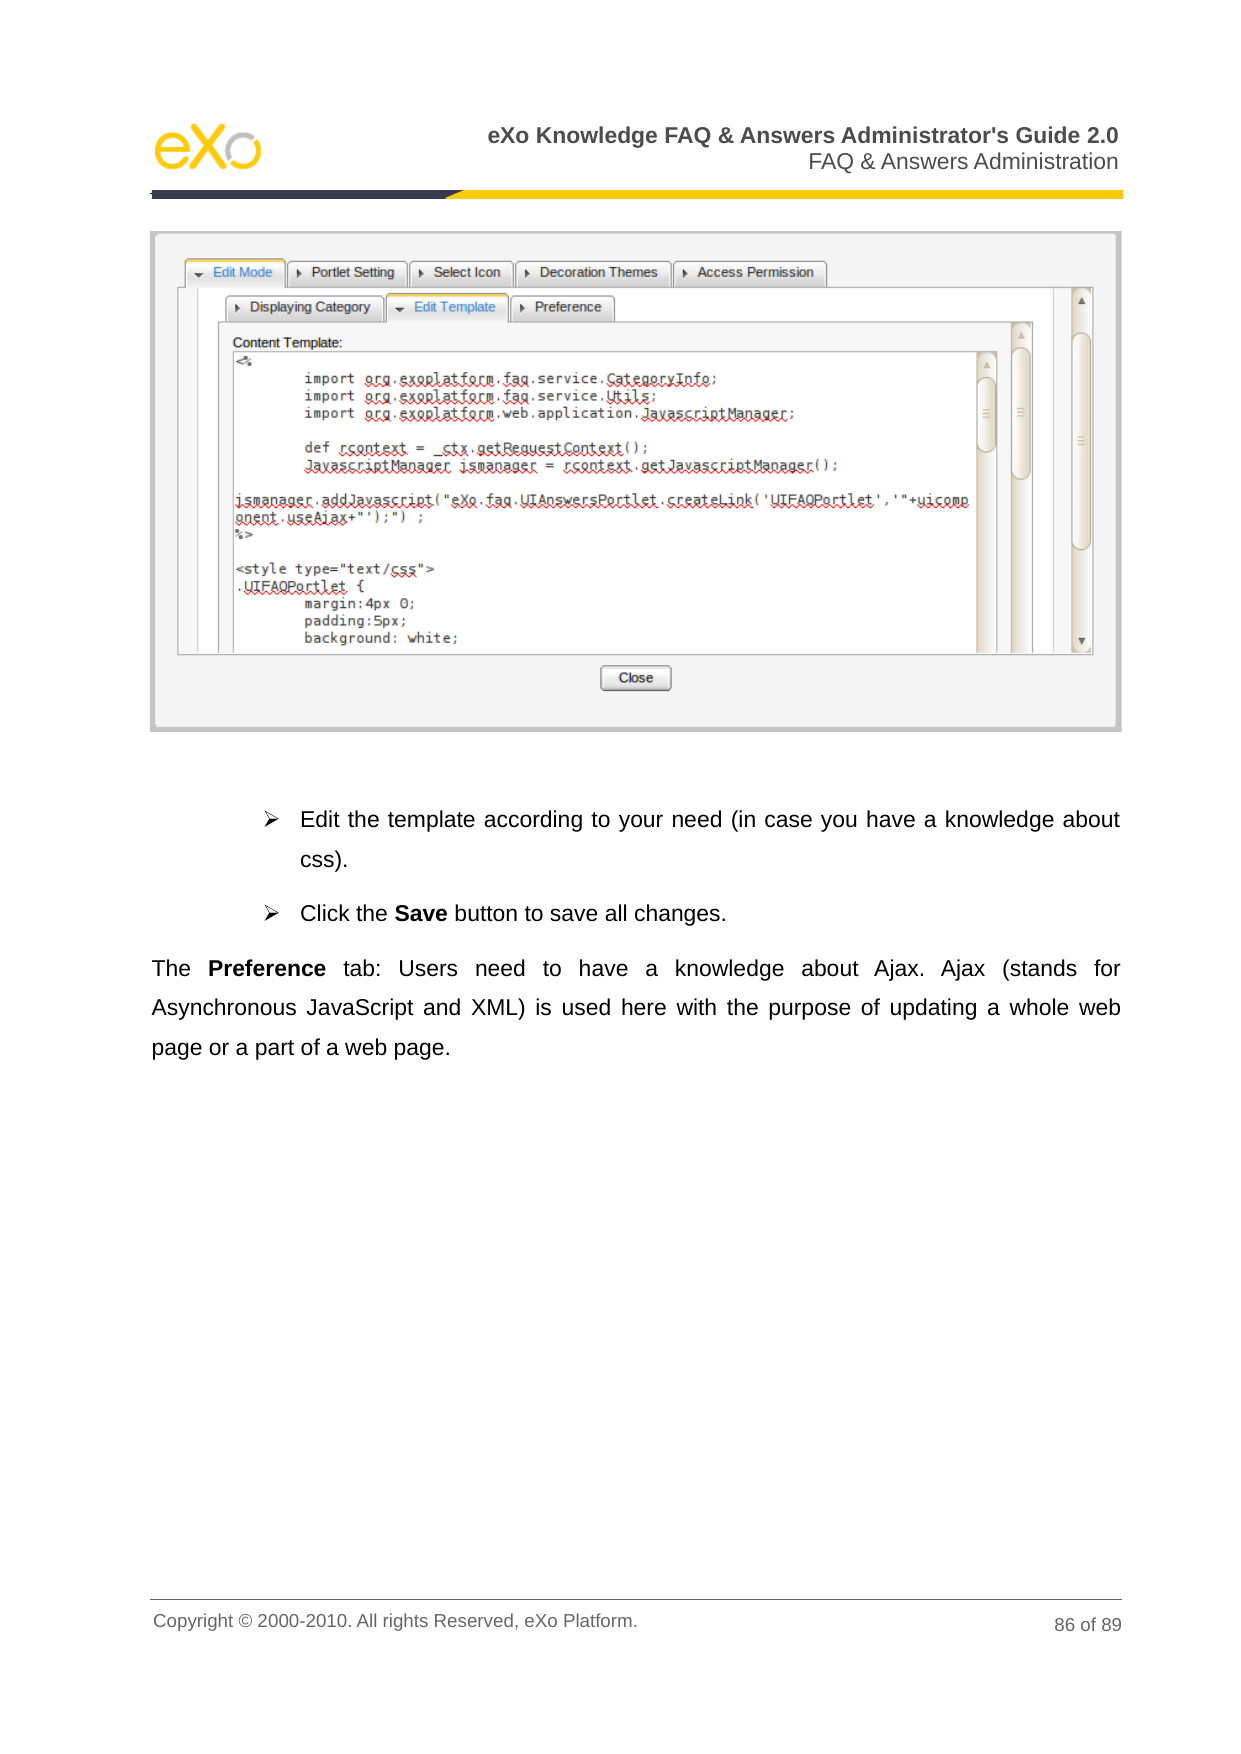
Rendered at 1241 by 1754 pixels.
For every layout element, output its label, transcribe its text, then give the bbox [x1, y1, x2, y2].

list The Preference tab: Users need to have a knowledge about Ajax. Ajax (stands for Asynchronous JavaScript and XML) is used here with the purpose of updating a whole web page or a part of a web page. [114, 955, 1122, 1060]
list Edit the template according to your need (in case you have a knowledge about css). [262, 806, 1122, 872]
list Click the Save button to save all changes. [262, 900, 1122, 927]
picture [155, 123, 262, 170]
picture [149, 231, 1122, 732]
picture [151, 190, 1124, 199]
